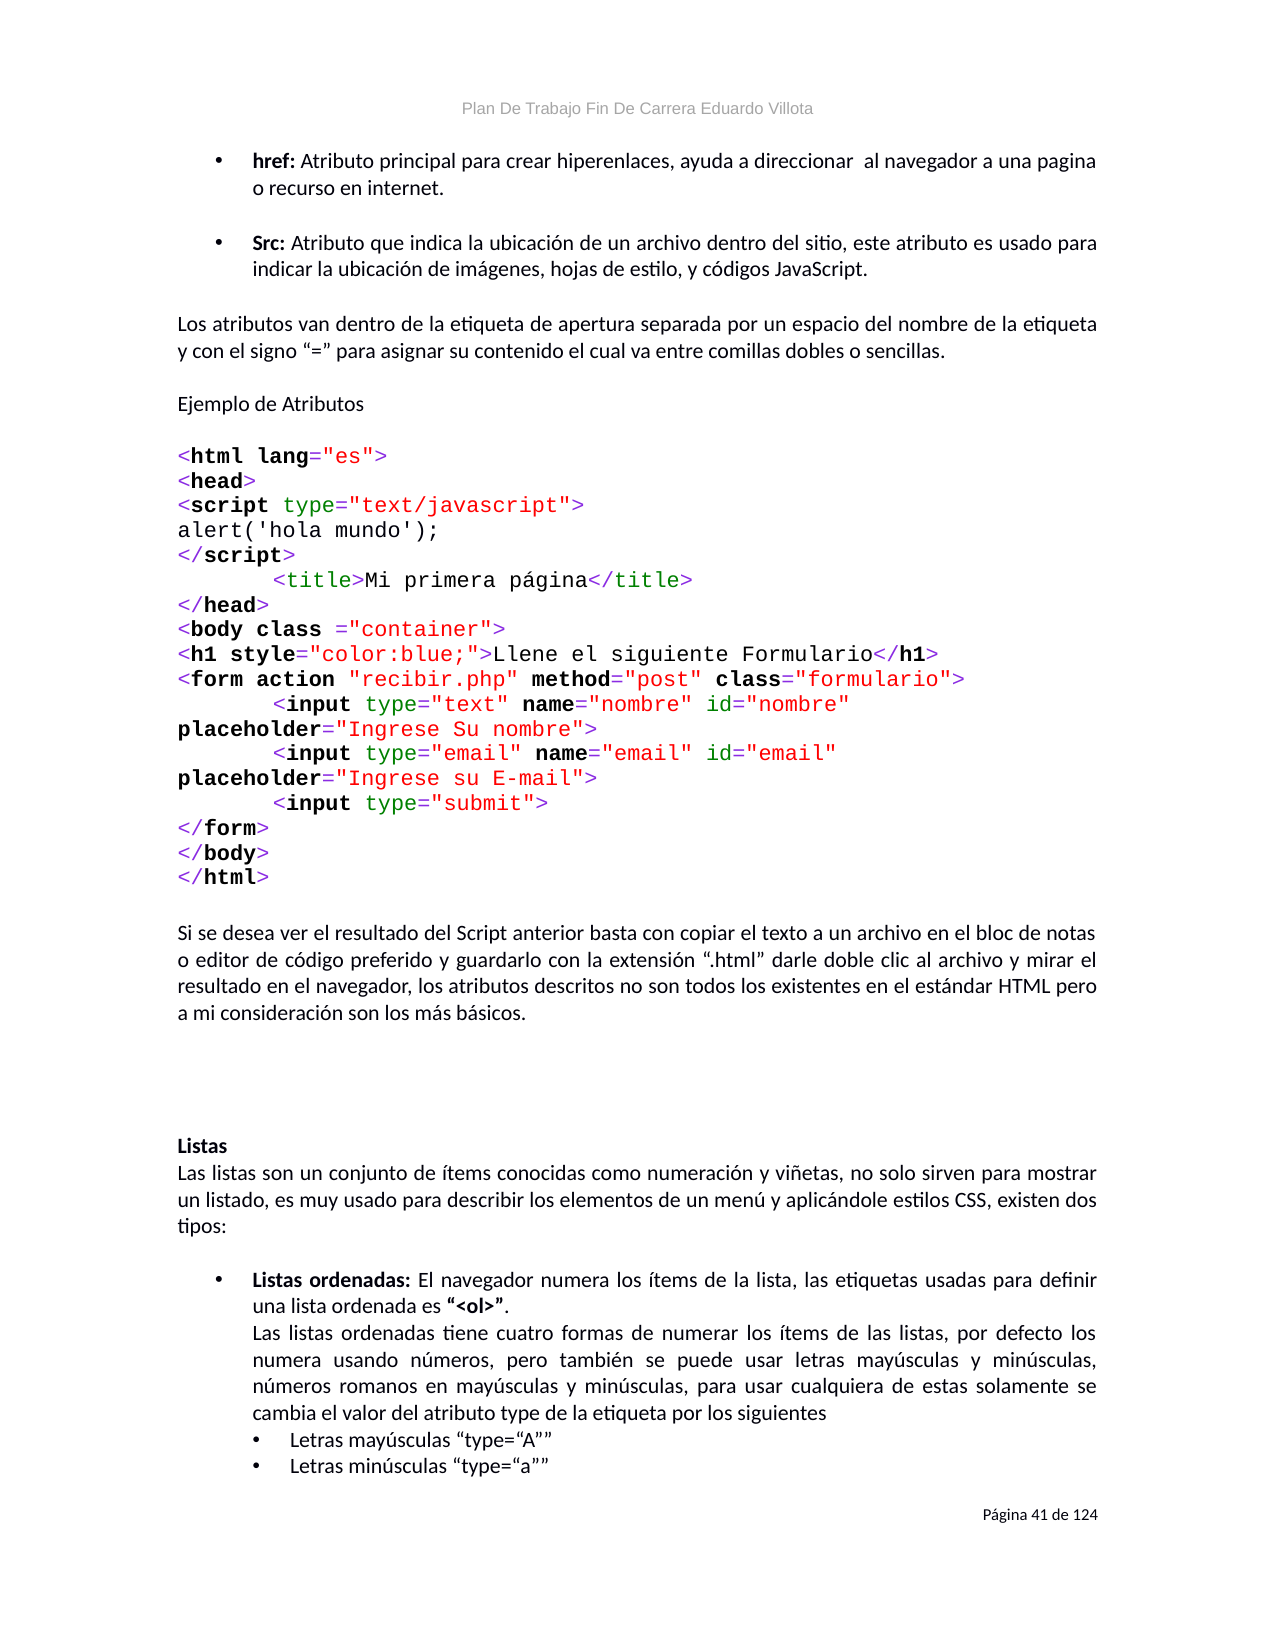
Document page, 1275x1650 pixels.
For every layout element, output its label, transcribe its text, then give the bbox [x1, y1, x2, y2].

list Letras minúsculas “type=“a”” [252, 1453, 1098, 1479]
list Src: Atributo que indica la ubicación de un archivo dentro del sitio, este atributo es usado para indicar la ubicación de imágenes, hojas de estilo, y códigos JavaScript. [215, 229, 1098, 282]
text Las listas son un conjunto de ítems conocidas como numeración y viñetas, no solo sirven para mostrar un listado, es muy usado para describir los elementos de un menú y aplicándole estilos CSS, existen dos tipos: [177, 1159, 1098, 1239]
text </script> [177, 544, 1098, 569]
text </body> [177, 842, 1098, 866]
text Listas [177, 1133, 1098, 1159]
text Los atributos van dentro de la etiqueta de apertura separada por un espacio del nombre de la etiqueta y con el signo “=” para asignar su contenido el cual va entre comillas dobles o sencillas. [177, 310, 1098, 364]
text alert('hola mundo'); [177, 519, 1098, 544]
text Si se desea ver el resultado del Script anterior basta con copiar el texto a un archivo en el bloc de notas o editor de código preferido y guardarlo con la extensión “.html” darle doble clic al archivo y mirar el resultado en el navegador, los atributos descritos no son todos los existentes en el estándar HTML pero a mi consideración son los más básicos. [177, 919, 1098, 1026]
text <title>Mi primera página</title> [177, 569, 1098, 594]
list Las listas ordenadas tiene cuatro formas de numerar los ítems de las listas, por defecto los numera usando números, pero también se puede usar letras mayúsculas y minúsculas, números romanos en mayúsculas y minúsculas, para usar cualquiera de estas solamente se cambia el valor del atributo type de la etiqueta por los siguientes [215, 1319, 1098, 1426]
text <input type="email" name="email" id="email" placeholder="Ingrese su E-mail"> [177, 742, 1098, 792]
text Ejemplo de Atributos [177, 390, 1098, 417]
text <html lang="es"> [177, 445, 1098, 470]
text </form> [177, 817, 1098, 842]
list href: Atributo principal para crear hiperenlaces, ayuda a direccionar al navegador a una pagina o recurso en internet. [215, 148, 1098, 201]
text <form action "recibir.php" method="post" class="formulario"> [177, 668, 1098, 693]
text </html> [177, 866, 1098, 891]
text <input type="text" name="nombre" id="nombre" placeholder="Ingrese Su nombre"> [177, 693, 1098, 742]
list Letras mayúsculas “type=“A”” [252, 1426, 1098, 1453]
text <h1 style="color:blue;">Llene el siguiente Formulario</h1> [177, 643, 1098, 668]
text <input type="submit"> [177, 792, 1098, 817]
text <script type="text/javascript"> [177, 494, 1098, 519]
text </head> [177, 594, 1098, 618]
list Listas ordenadas: El navegador numera los ítems de la lista, las etiquetas usadas para definir una lista ordenada es “<ol>”. [215, 1266, 1098, 1319]
text <head> [177, 470, 1098, 494]
text <body class ="container"> [177, 618, 1098, 643]
